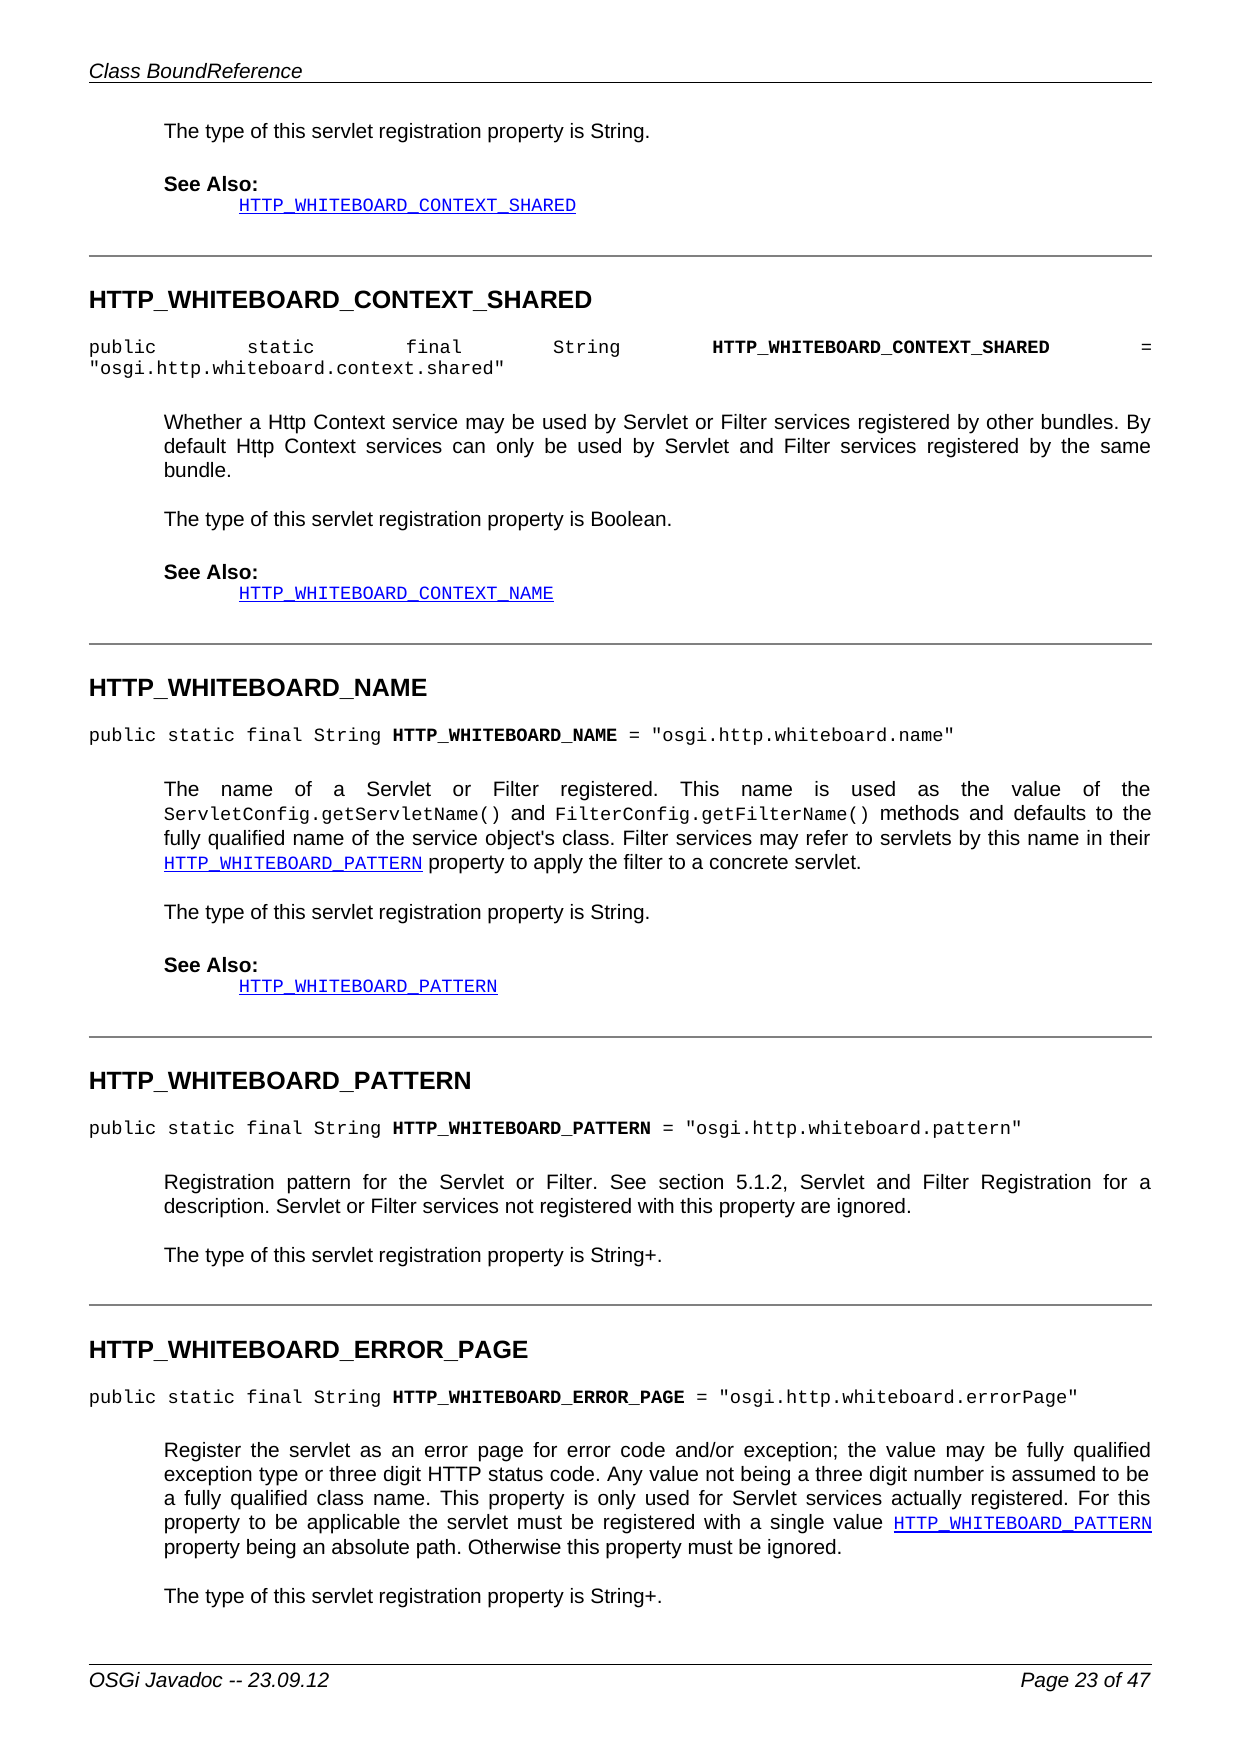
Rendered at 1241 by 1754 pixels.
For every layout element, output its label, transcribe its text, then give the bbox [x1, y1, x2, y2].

text The type of this servlet registration property is String+. [163, 1242, 1152, 1266]
text Whether a Http Context service may be used by Servlet or Filter services registered by other bundles. By default Http Context services can only be used by Servlet and Filter services registered by the same bundle. [163, 409, 1152, 481]
text Registration pattern for the Servlet or Filter. See section 5.1.2, Servlet and Filter Registration for a description. Servlet or Filter services not registered with this property are ignored. [163, 1169, 1152, 1217]
text Register the servlet as an error page for error code and/or exception; the value may be fully qualified exception type or three digit HTTP status code. Any value not being a three digit number is assumed to be a fully qualified class name. This property is only used for Servlet services actually registered. For this property to be applicable the servlet must be registered with a single value HTTP_WHITEBOARD_PATTERN property being an absolute path. Otherwise this property must be ignored. [163, 1438, 1152, 1559]
text The name of a Servlet or Filter registered. This name is used as the value of the ServletConfig.getServletName() and FilterConfig.getFilterName() methods and defaults to the fully qualified name of the service object's class. Filter services may refer to servlets by this name in their HTTP_WHITEBOARD_PATTERN property to apply the filter to a concrete servlet. [163, 776, 1152, 875]
text See Also: [163, 172, 1152, 196]
text The type of this servlet registration property is String. [163, 118, 1152, 142]
text The type of this servlet registration property is String+. [163, 1584, 1152, 1608]
text See Also: [163, 559, 1152, 583]
subtitle HTTP_WHITEBOARD_NAME [88, 673, 1152, 702]
text The type of this servlet registration property is String. [163, 900, 1152, 924]
text public static final String HTTP_WHITEBOARD_CONTEXT_SHARED = "osgi.http.whiteboard.context.shared" [88, 338, 1152, 380]
text HTTP_WHITEBOARD_PATTERN [238, 977, 1152, 998]
subtitle HTTP_WHITEBOARD_CONTEXT_SHARED [88, 285, 1152, 314]
subtitle HTTP_WHITEBOARD_ERROR_PAGE [88, 1335, 1152, 1363]
text public static final String HTTP_WHITEBOARD_NAME = "osgi.http.whiteboard.name" [88, 726, 1152, 747]
text The type of this servlet registration property is Boolean. [163, 506, 1152, 530]
subtitle HTTP_WHITEBOARD_PATTERN [88, 1066, 1152, 1095]
text See Also: [163, 953, 1152, 977]
text HTTP_WHITEBOARD_CONTEXT_SHARED [238, 196, 1152, 217]
text HTTP_WHITEBOARD_CONTEXT_NAME [238, 583, 1152, 605]
text public static final String HTTP_WHITEBOARD_PATTERN = "osgi.http.whiteboard.pattern" [88, 1119, 1152, 1140]
text public static final String HTTP_WHITEBOARD_ERROR_PAGE = "osgi.http.whiteboard.errorPage" [88, 1388, 1152, 1409]
